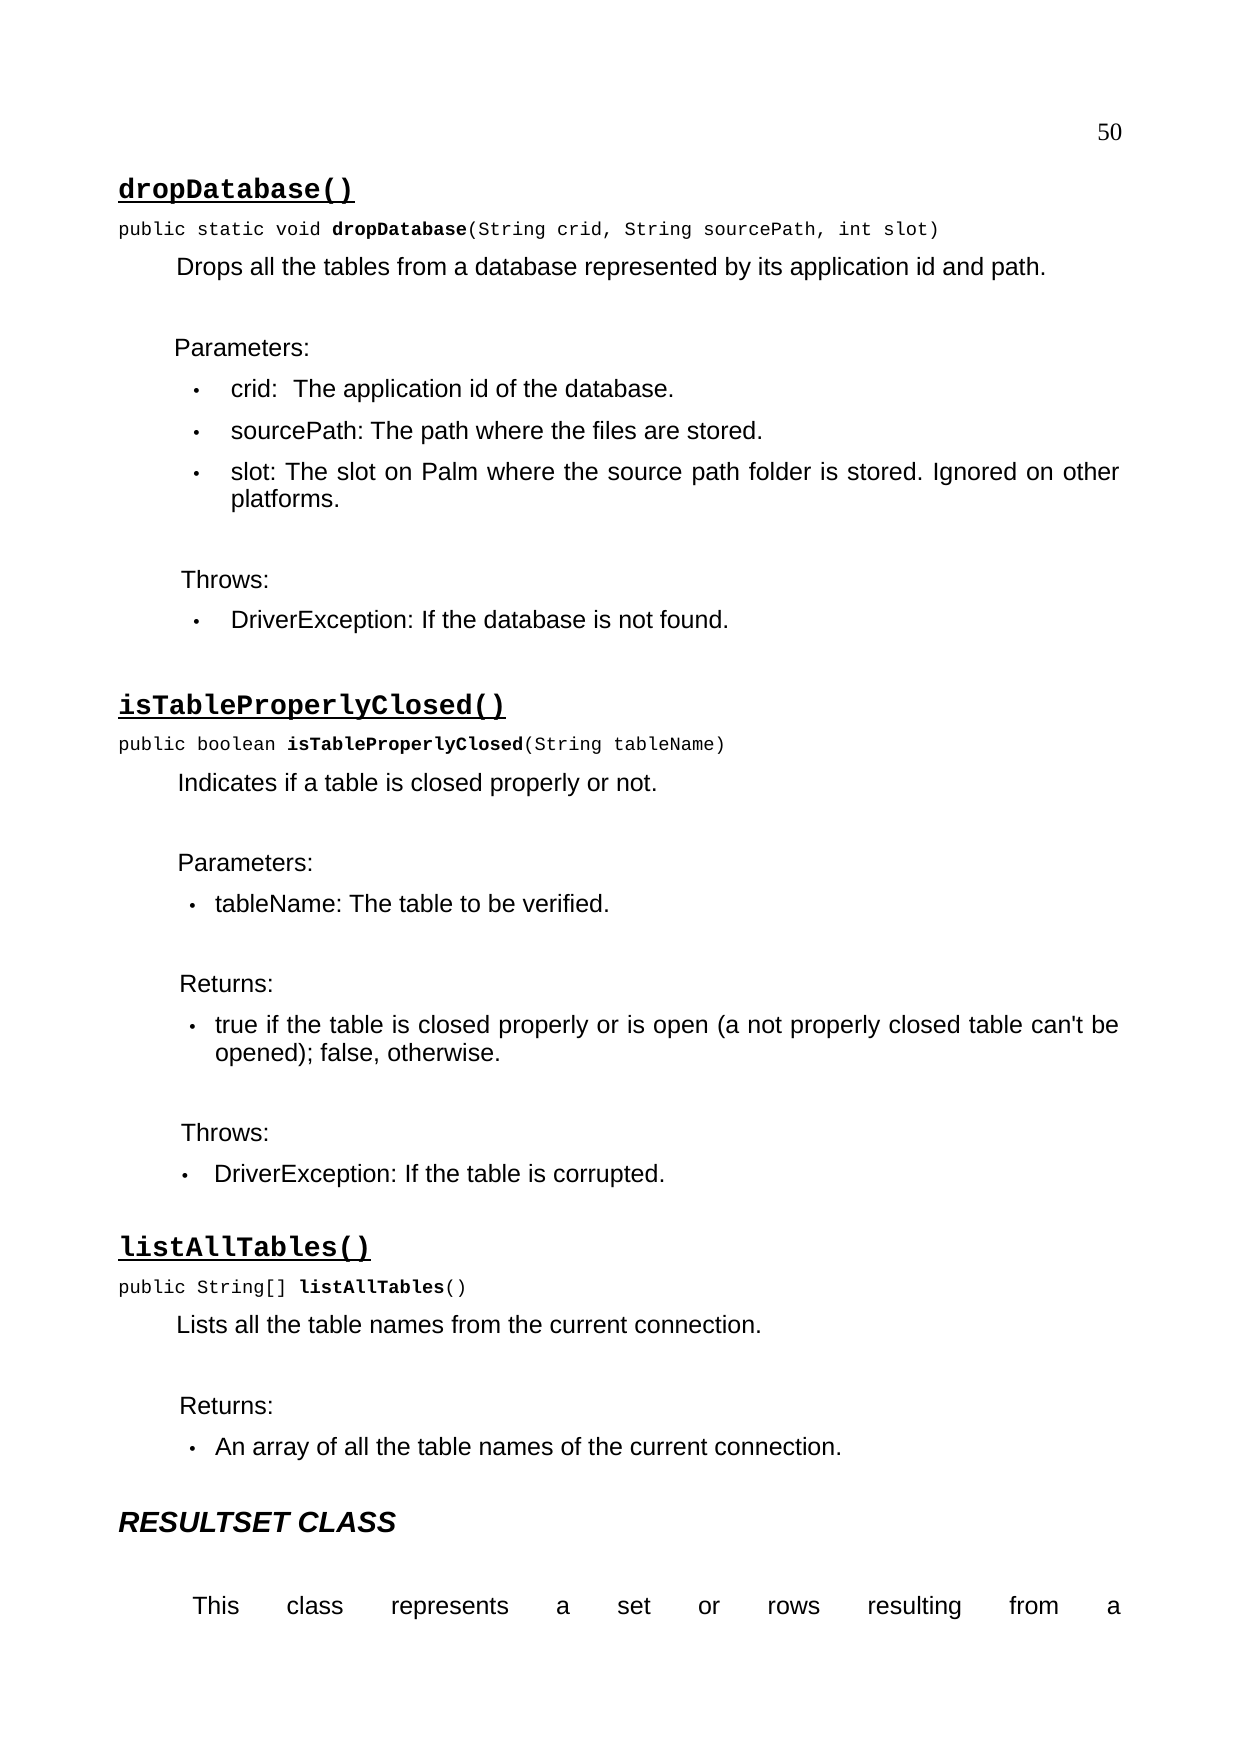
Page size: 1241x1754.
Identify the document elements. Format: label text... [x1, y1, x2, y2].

list An array of all the table names of the current connection. [189, 1432, 1122, 1460]
list Parameters: [177, 849, 1122, 877]
subtitle isTableProperlyClosed() [118, 691, 1122, 723]
subtitle listAllTables() [118, 1233, 1122, 1265]
list crid: The application id of the database. [193, 374, 1122, 404]
list tableName: The table to be verified. [189, 889, 1122, 917]
subtitle RESULTSET CLASS [118, 1506, 1122, 1539]
text public static void dropDatabase(String crid, String sourcePath, int slot) [118, 219, 1122, 241]
text Throws: [181, 566, 1122, 594]
text This class represents a set or rows resulting from a [118, 1592, 1122, 1619]
text Lists all the table names from the current connection. [118, 1311, 1122, 1339]
text public boolean isTableProperlyClosed(String tableName) [118, 735, 1122, 756]
list DriverException: If the database is not found. [193, 606, 1122, 634]
list slot: The slot on Palm where the source path folder is stored. Ignored on other platforms. [193, 457, 1122, 513]
text public String[] listAllTables() [118, 1278, 1122, 1299]
list DriverException: If the table is corrupted. [182, 1159, 1122, 1187]
list sourcePath: The path where the files are stored. [193, 417, 1122, 445]
list Parameters: [174, 334, 1122, 362]
text Returns: [179, 970, 1122, 998]
list true if the table is closed properly or is open (a not properly closed table can't be opened); false, otherwise. [189, 1011, 1122, 1066]
subtitle dropDatabase() [118, 175, 1122, 207]
text Indicates if a table is closed properly or not. [118, 769, 1122, 797]
text Drops all the tables from a database represented by its application id and path. [118, 253, 1122, 281]
text Returns: [179, 1392, 1122, 1420]
text Throws: [181, 1119, 1122, 1147]
